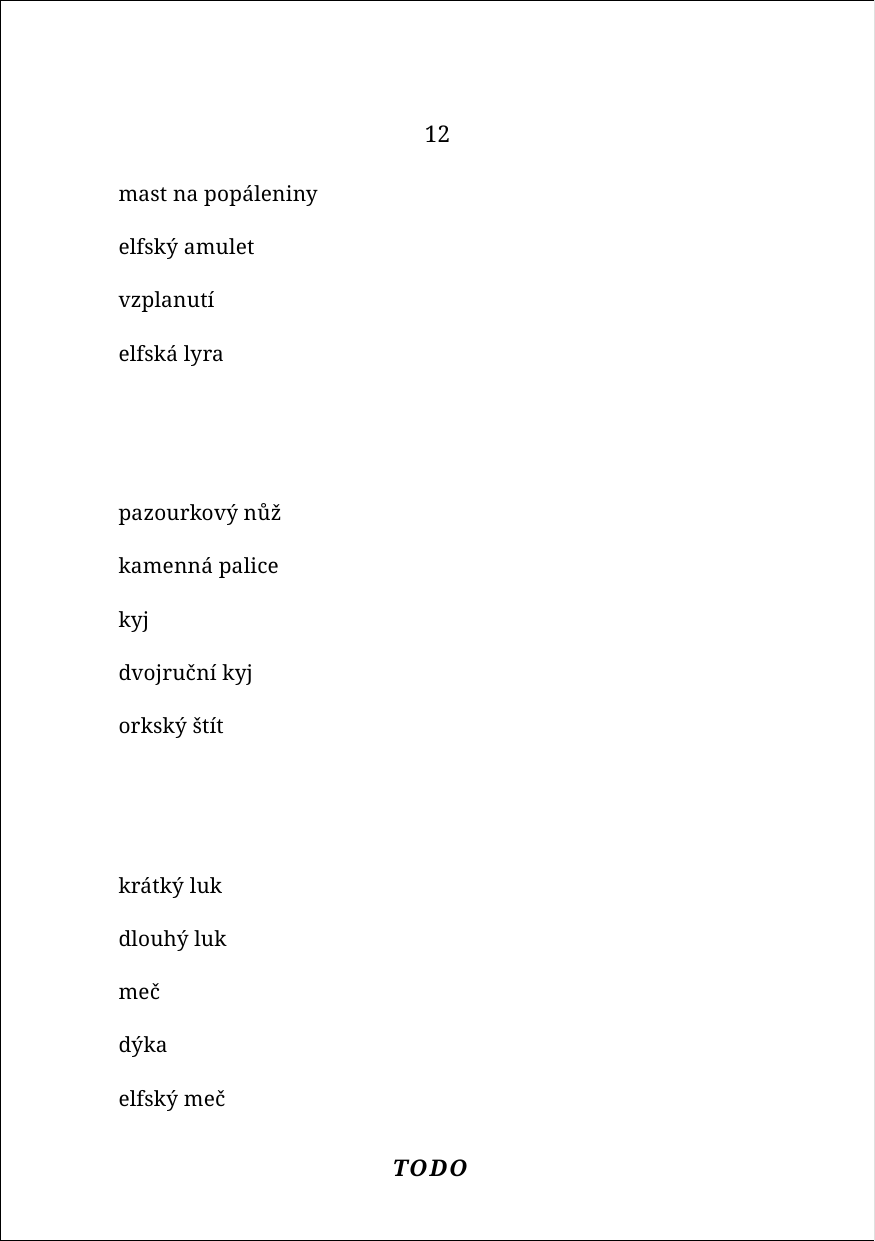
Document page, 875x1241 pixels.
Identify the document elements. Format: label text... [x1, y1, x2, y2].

text meč [118, 977, 756, 1006]
text kyj [118, 605, 756, 633]
text dýka [118, 1031, 756, 1059]
text dlouhý luk [118, 924, 756, 953]
text pazourkový nůž [118, 498, 756, 527]
text orkský štít [118, 711, 756, 740]
text mast na popáleniny [118, 179, 756, 207]
text krátký luk [118, 871, 756, 899]
text elfský meč [118, 1084, 756, 1112]
text vzplanutí [118, 285, 756, 314]
text kamenná palice [118, 552, 756, 580]
text dvojruční kyj [118, 658, 756, 686]
text elfský amulet [118, 232, 756, 261]
text elfská lyra [118, 339, 756, 367]
